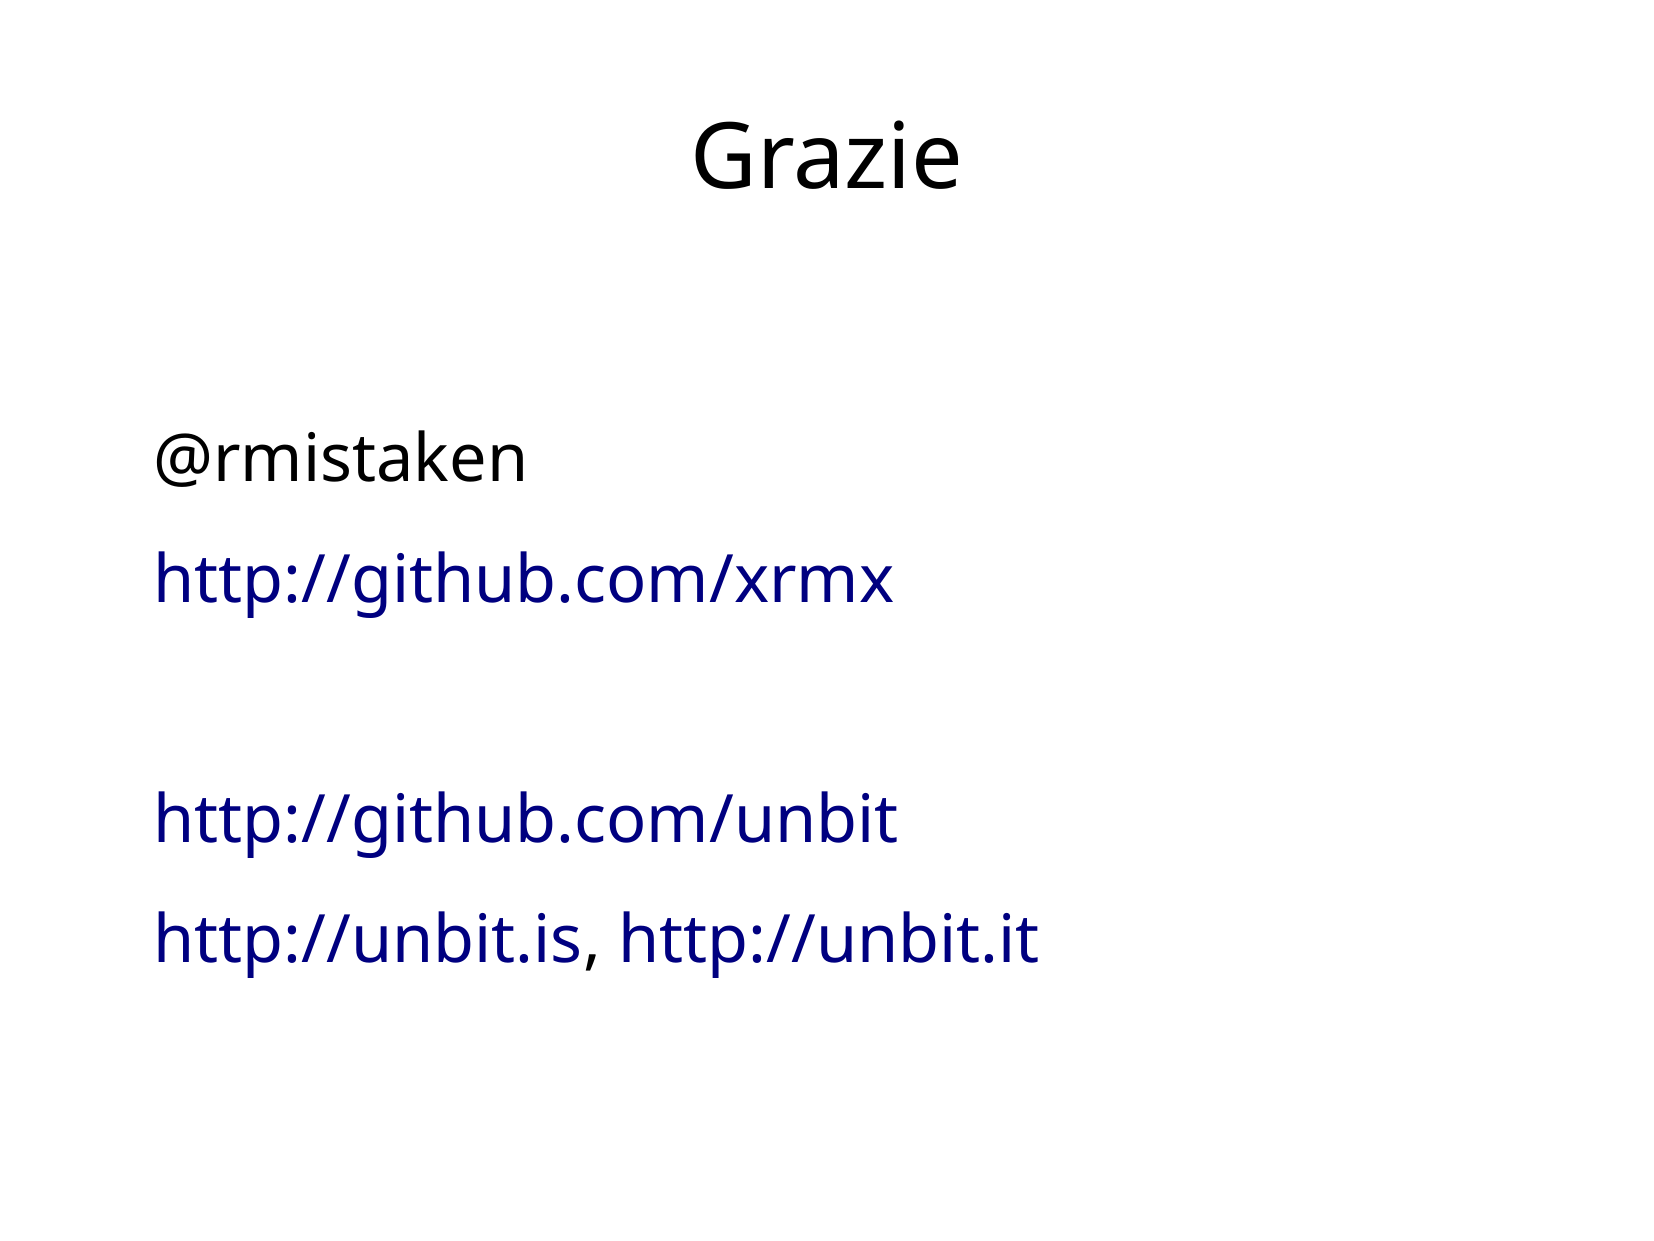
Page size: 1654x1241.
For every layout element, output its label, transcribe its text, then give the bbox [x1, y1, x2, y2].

list @rmistaken http://github.com/xrmx http://github.com/unbit http://unbit.is, http://unbit.it [82, 290, 1571, 1010]
title Grazie [82, 49, 1571, 257]
